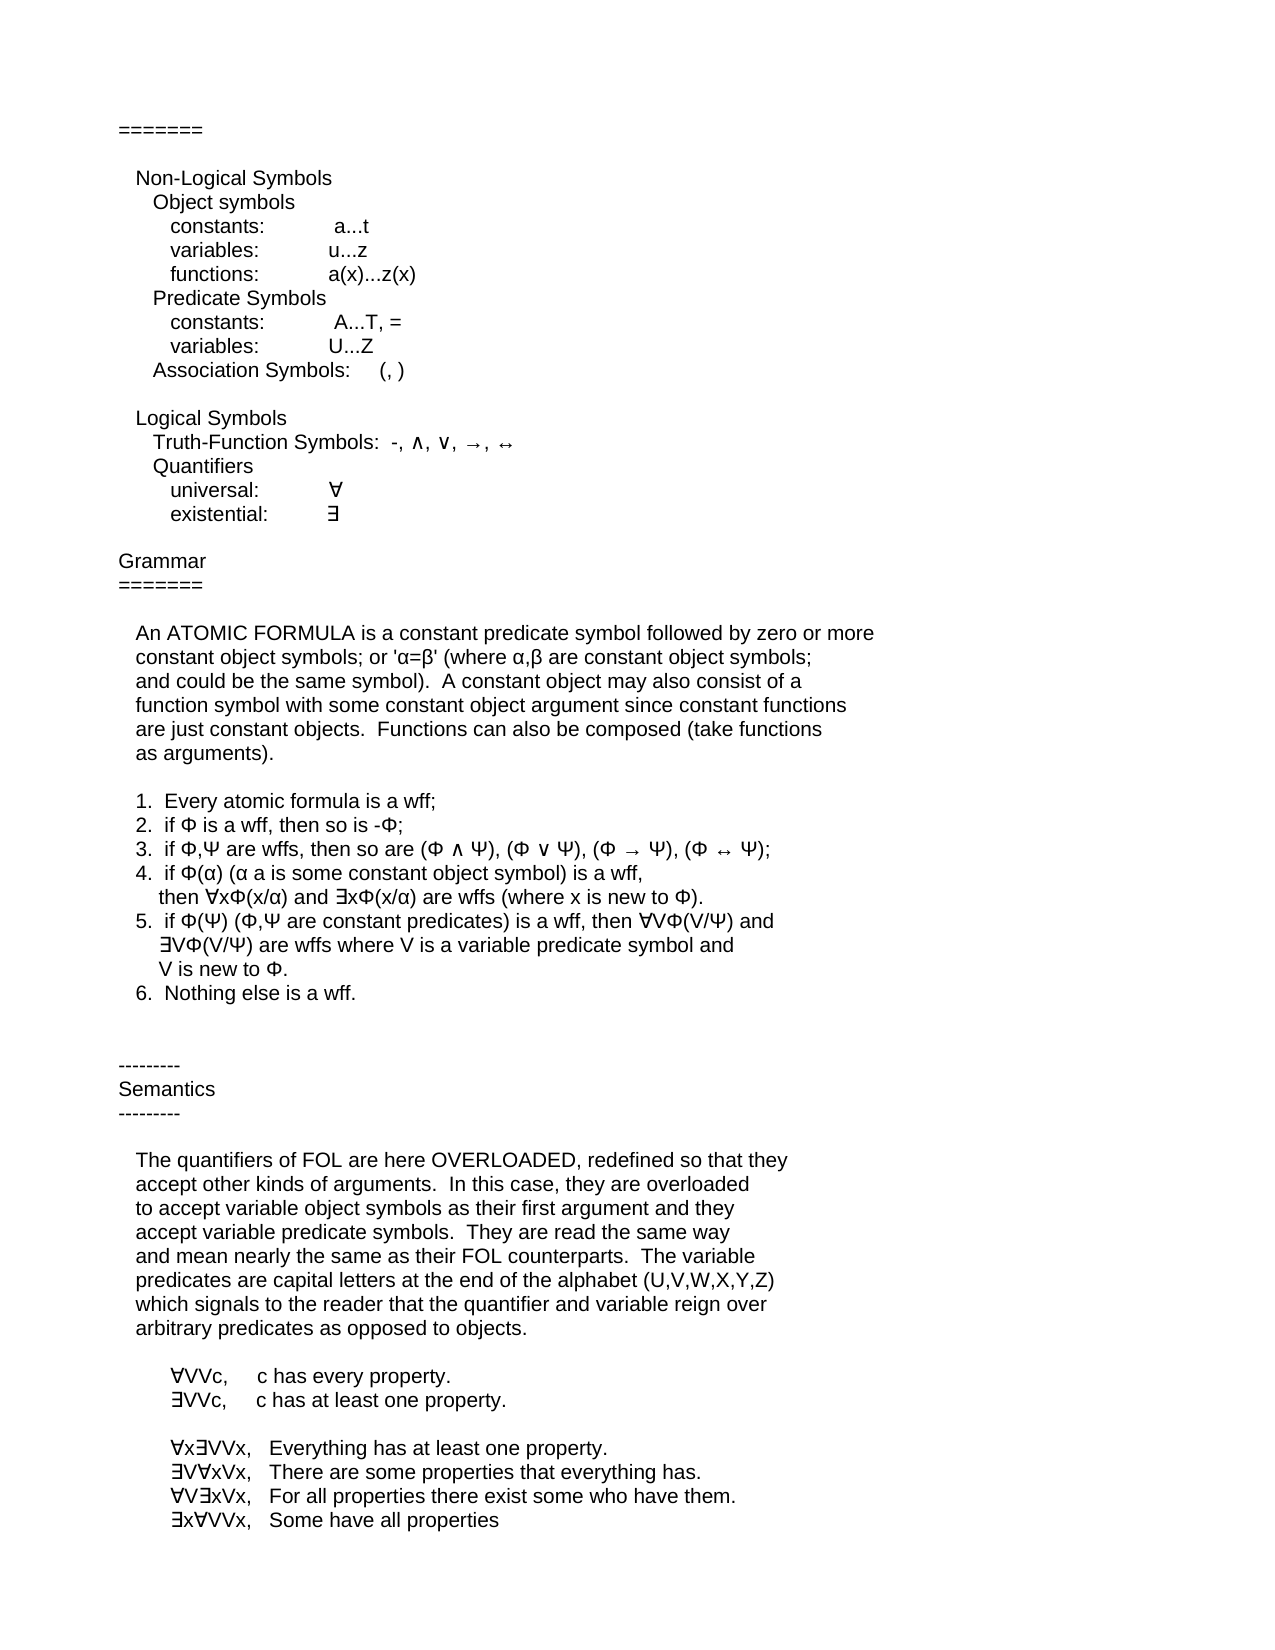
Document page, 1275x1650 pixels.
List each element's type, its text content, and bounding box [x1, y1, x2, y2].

text arbitrary predicates as opposed to objects. [118, 1316, 1157, 1340]
text ∃V∀xVx, There are some properties that everything has. [118, 1460, 1157, 1484]
text variables: U...Z [118, 334, 1157, 358]
text and could be the same symbol). A constant object may also consist of a [118, 669, 1157, 693]
text 1. Every atomic formula is a wff; [118, 789, 1157, 813]
text Grammar [118, 549, 1157, 573]
text functions: a(x)...z(x) [118, 262, 1157, 286]
text Predicate Symbols [118, 286, 1157, 310]
text --------- [118, 1052, 1157, 1076]
text accept variable predicate symbols. They are read the same way [118, 1220, 1157, 1244]
text 2. if Φ is a wff, then so is -Φ; [118, 813, 1157, 837]
text constants: A...T, = [118, 310, 1157, 334]
text ∀x∃VVx, Everything has at least one property. [118, 1436, 1157, 1460]
text then ∀xΦ(x/α) and ∃xΦ(x/α) are wffs (where x is new to Φ). [118, 885, 1157, 909]
text 3. if Φ,Ψ are wffs, then so are (Φ ∧ Ψ), (Φ ∨ Ψ), (Φ → Ψ), (Φ ↔ Ψ); [118, 837, 1157, 861]
text ∀V∃xVx, For all properties there exist some who have them. [118, 1484, 1157, 1508]
text 4. if Φ(α) (α a is some constant object symbol) is a wff, [118, 861, 1157, 885]
text as arguments). [118, 741, 1157, 765]
text 6. Nothing else is a wff. [118, 981, 1157, 1004]
text function symbol with some constant object argument since constant functions [118, 693, 1157, 717]
text Object symbols [118, 190, 1157, 214]
text constants: a...t [118, 214, 1157, 238]
text ∀VVc, c has every property. [118, 1364, 1157, 1388]
text to accept variable object symbols as their first argument and they [118, 1196, 1157, 1220]
text constant object symbols; or 'α=β' (where α,β are constant object symbols; [118, 645, 1157, 669]
text ∃VΦ(V/Ψ) are wffs where V is a variable predicate symbol and [118, 933, 1157, 957]
text ∃VVc, c has at least one property. [118, 1388, 1157, 1412]
text which signals to the reader that the quantifier and variable reign over [118, 1292, 1157, 1316]
text universal: ∀ [118, 477, 1157, 501]
text are just constant objects. Functions can also be composed (take functions [118, 717, 1157, 741]
text accept other kinds of arguments. In this case, they are overloaded [118, 1172, 1157, 1196]
text Quantifiers [118, 453, 1157, 477]
text ======= [118, 118, 1157, 142]
text Semantics [118, 1076, 1157, 1100]
text 5. if Φ(Ψ) (Φ,Ψ are constant predicates) is a wff, then ∀VΦ(V/Ψ) and [118, 909, 1157, 933]
text existential: ∃ [118, 501, 1157, 525]
text ======= [118, 573, 1157, 597]
text predicates are capital letters at the end of the alphabet (U,V,W,X,Y,Z) [118, 1268, 1157, 1292]
text The quantifiers of FOL are here OVERLOADED, redefined so that they [118, 1148, 1157, 1172]
text An ATOMIC FORMULA is a constant predicate symbol followed by zero or more [118, 621, 1157, 645]
text V is new to Φ. [118, 957, 1157, 981]
text Association Symbols: (, ) [118, 358, 1157, 382]
text Logical Symbols [118, 406, 1157, 429]
text and mean nearly the same as their FOL counterparts. The variable [118, 1244, 1157, 1268]
text Truth-Function Symbols: -, ∧, ∨, →, ↔ [118, 429, 1157, 453]
text Non-Logical Symbols [118, 166, 1157, 190]
text ∃x∀VVx, Some have all properties [118, 1508, 1157, 1532]
text variables: u...z [118, 238, 1157, 262]
text --------- [118, 1100, 1157, 1124]
